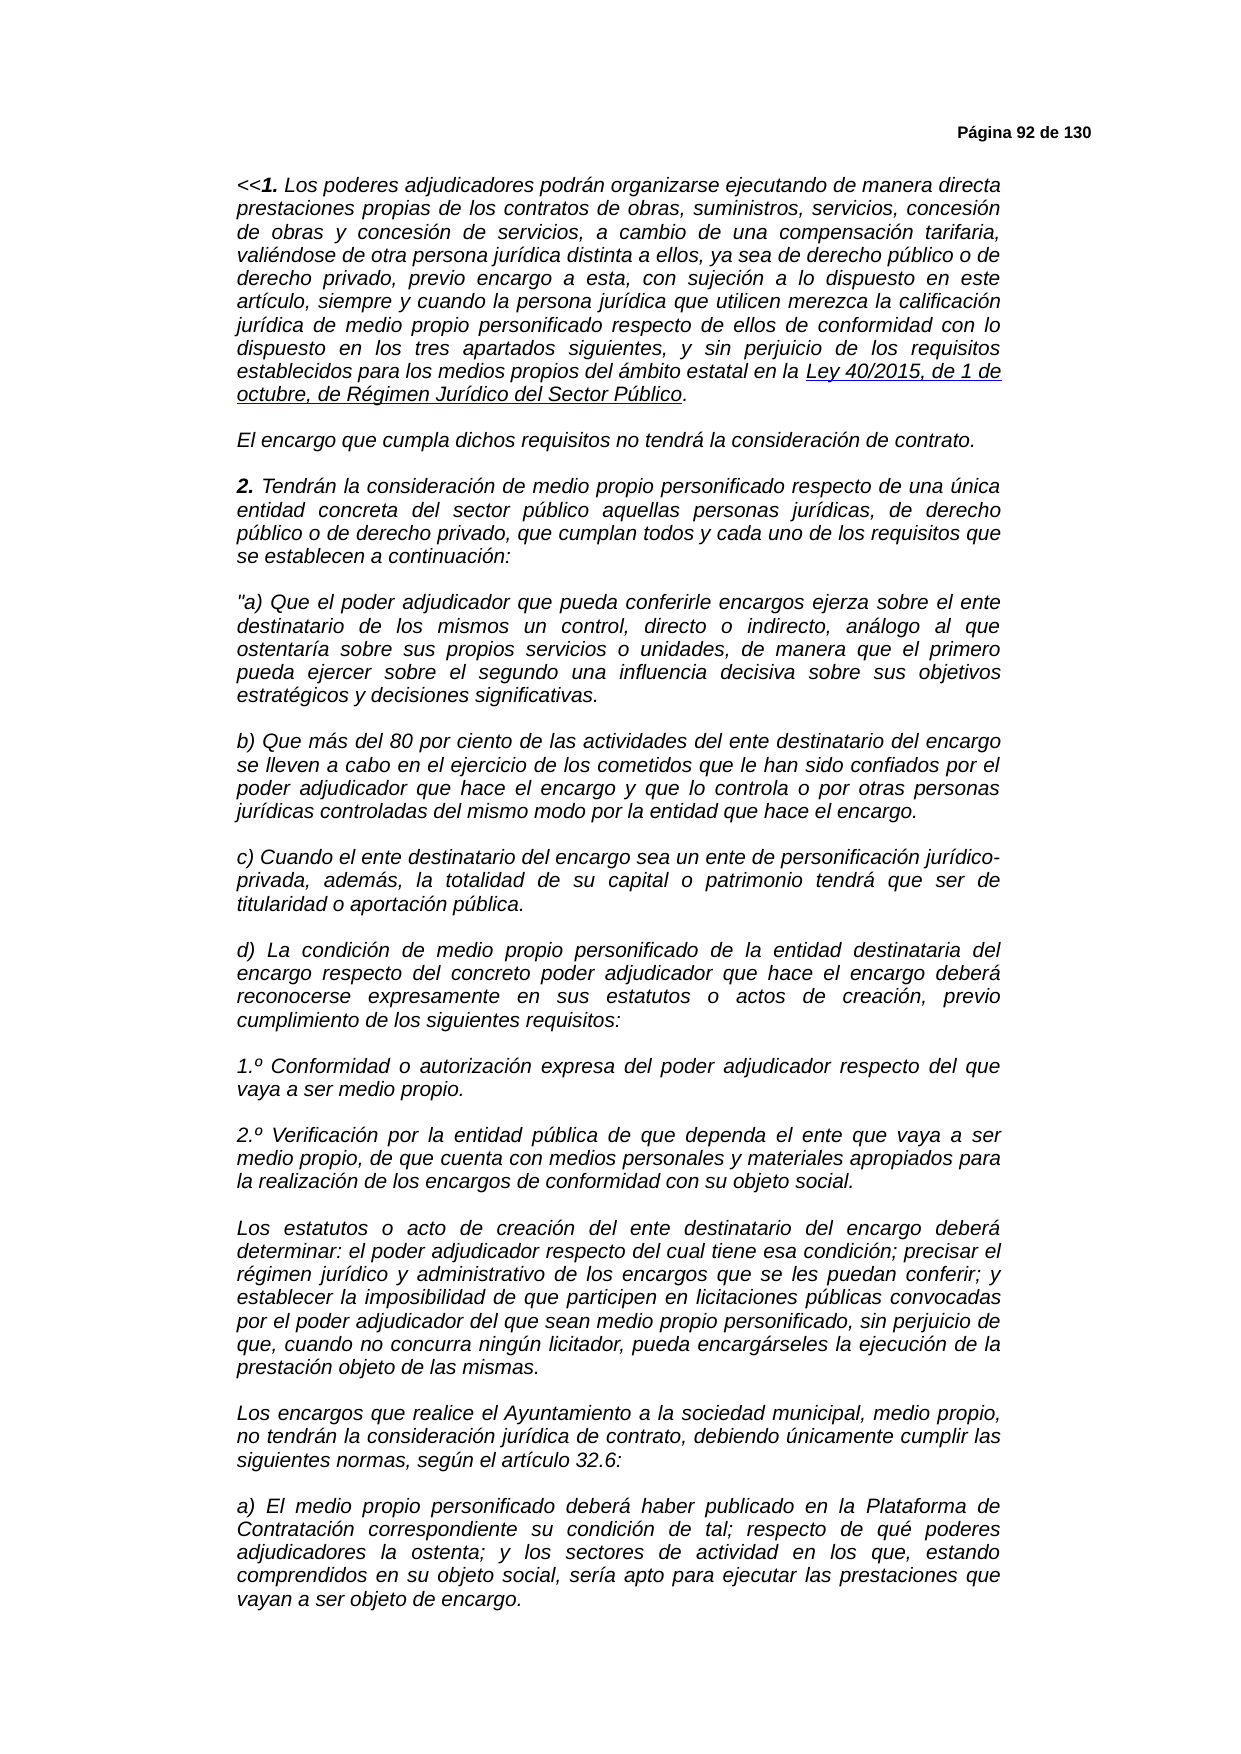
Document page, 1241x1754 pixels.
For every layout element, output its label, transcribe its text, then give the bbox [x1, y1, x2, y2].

text 2.º Verificación por la entidad pública de que dependa el ente que vaya a ser medio propio, de que cuenta con medios personales y materiales apropiados para la realización de los encargos de conformidad con su objeto social. [237, 1124, 1004, 1193]
text a) El medio propio personificado deberá haber publicado en la Plataforma de Contratación correspondiente su condición de tal; respecto de qué poderes adjudicadores la ostenta; y los sectores de actividad en los que, estando comprendidos en su objeto social, sería apto para ejecutar las prestaciones que vayan a ser objeto de encargo. [237, 1494, 1004, 1611]
text Los estatutos o acto de creación del ente destinatario del encargo deberá determinar: el poder adjudicador respecto del cual tiene esa condición; precisar el régimen jurídico y administrativo de los encargos que se les puedan conferir; y establecer la imposibilidad de que participen en licitaciones públicas convocadas por el poder adjudicador del que sean medio propio personificado, sin perjuicio de que, cuando no concurra ningún licitador, pueda encargárseles la ejecución de la prestación objeto de las mismas. [237, 1216, 1004, 1379]
text d) La condición de medio propio personificado de la entidad destinataria del encargo respecto del concreto poder adjudicador que hace el encargo deberá reconocerse expresamente en sus estatutos o actos de creación, previo cumplimiento de los siguientes requisitos: [237, 938, 1004, 1031]
text "a) Que el poder adjudicador que pueda conferirle encargos ejerza sobre el ente destinatario de los mismos un control, directo o indirecto, análogo al que ostentaría sobre sus propios servicios o unidades, de manera que el primero pueda ejercer sobre el segundo una influencia decisiva sobre sus objetivos estratégicos y decisiones significativas. [237, 591, 1004, 707]
text c) Cuando el ente destinatario del encargo sea un ente de personificación jurídico-privada, además, la totalidad de su capital o patrimonio tendrá que ser de titularidad o aportación pública. [237, 846, 1004, 916]
text Los encargos que realice el Ayuntamiento a la sociedad municipal, medio propio, no tendrán la consideración jurídica de contrato, debiendo únicamente cumplir las siguientes normas, según el artículo 32.6: [237, 1402, 1004, 1471]
text b) Que más del 80 por ciento de las actividades del ente destinatario del encargo se lleven a cabo en el ejercicio de los cometidos que le han sido confiados por el poder adjudicador que hace el encargo y que lo controla o por otras personas jurídicas controladas del mismo modo por la entidad que hace el encargo. [237, 730, 1004, 823]
text <<1. Los poderes adjudicadores podrán organizarse ejecutando de manera directa prestaciones propias de los contratos de obras, suministros, servicios, concesión de obras y concesión de servicios, a cambio de una compensación tarifaria, valiéndose de otra persona jurídica distinta a ellos, ya sea de derecho público o de derecho privado, previo encargo a esta, con sujeción a lo dispuesto en este artículo, siempre y cuando la persona jurídica que utilicen merezca la calificación jurídica de medio propio personificado respecto de ellos de conformidad con lo dispuesto en los tres apartados siguientes, y sin perjuicio de los requisitos establecidos para los medios propios del ámbito estatal en la Ley 40/2015, de 1 de octubre, de Régimen Jurídico del Sector Público. [237, 174, 1004, 406]
text 1.º Conformidad o autorización expresa del poder adjudicador respecto del que vaya a ser medio propio. [237, 1054, 1004, 1101]
text El encargo que cumpla dichos requisitos no tendrá la consideración de contrato. [237, 429, 1004, 452]
text 2. Tendrán la consideración de medio propio personificado respecto de una única entidad concreta del sector público aquellas personas jurídicas, de derecho público o de derecho privado, que cumplan todos y cada uno de los requisitos que se establecen a continuación: [237, 475, 1004, 568]
